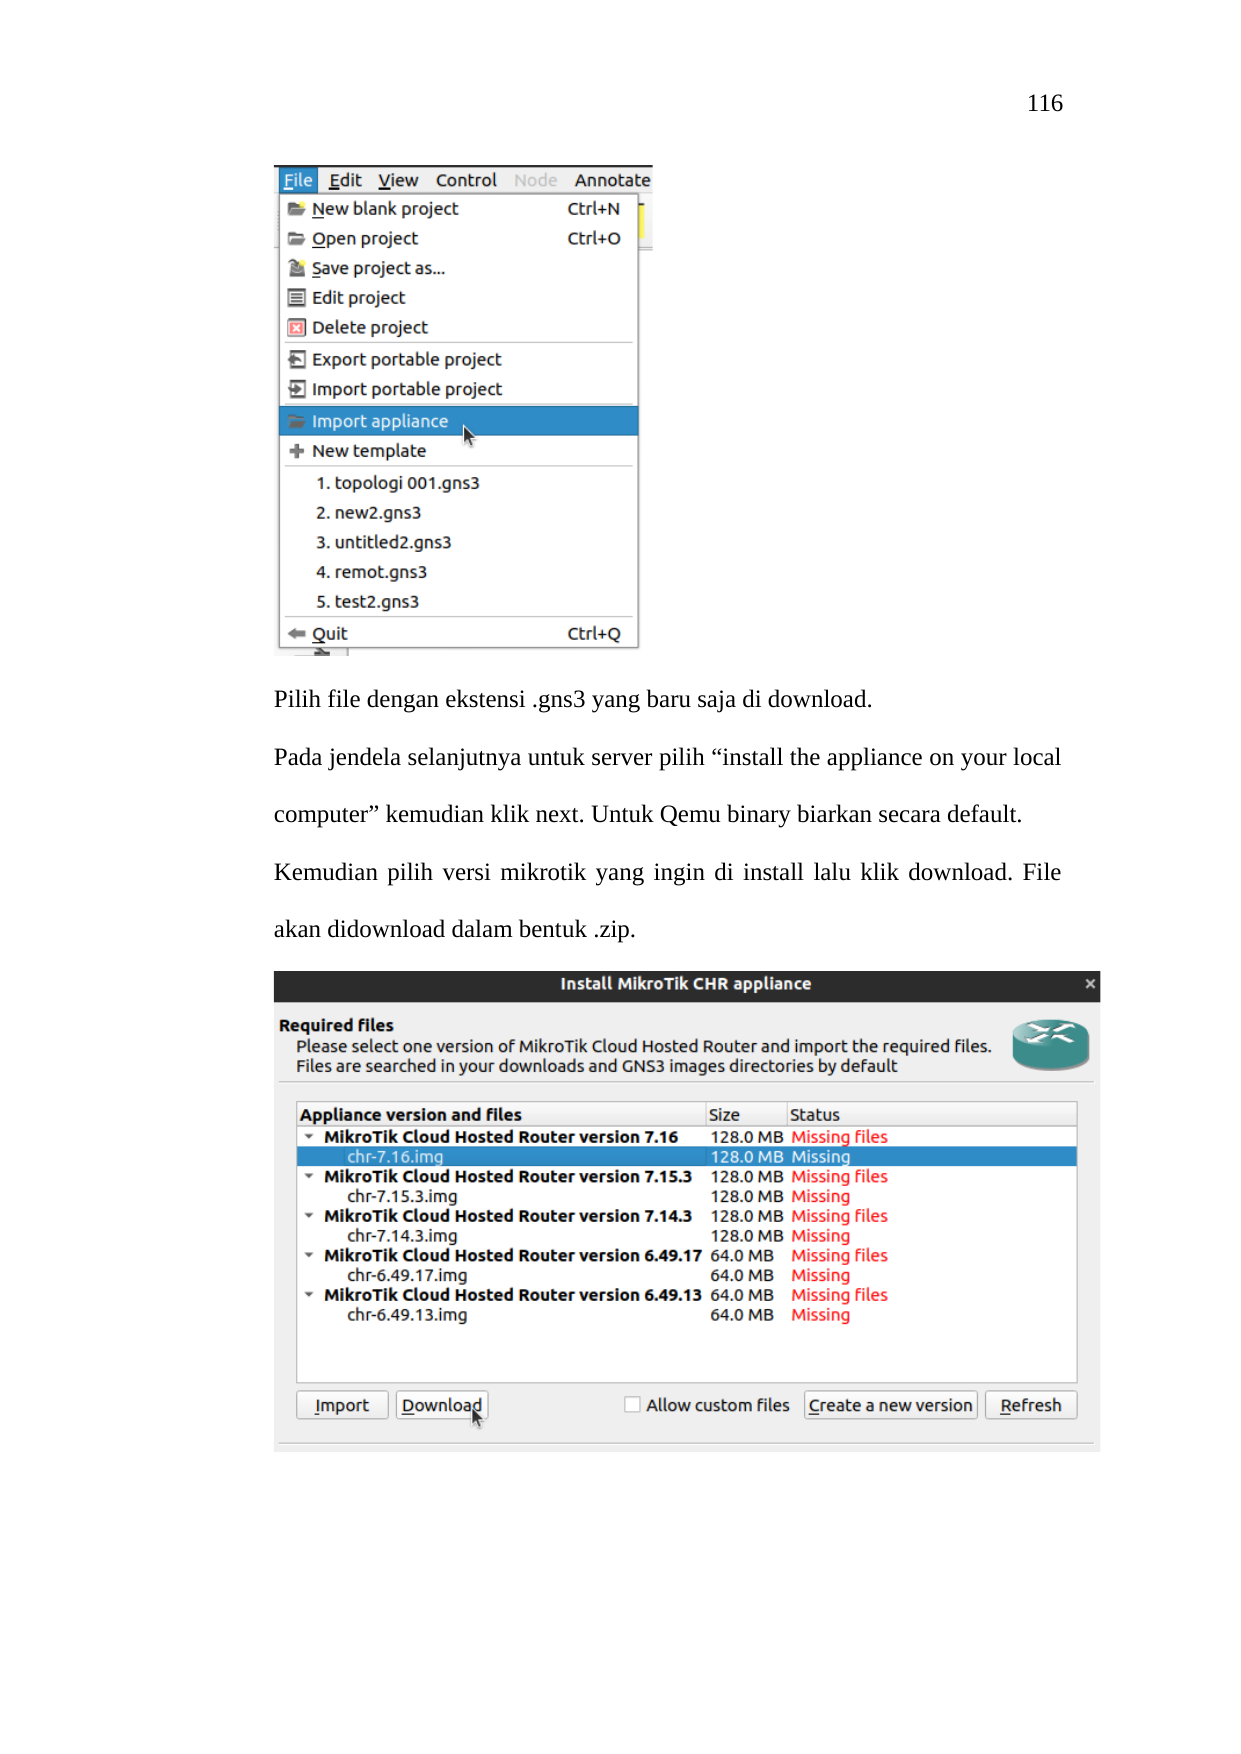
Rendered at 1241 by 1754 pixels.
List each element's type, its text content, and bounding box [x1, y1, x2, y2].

list Pilih file dengan ekstensi .gns3 yang baru saja di download. [236, 684, 1063, 713]
picture [273, 165, 653, 656]
list Pada jendela selanjutnya untuk server pilih “install the appliance on your local computer” kemudian klik next. Untuk Qemu binary biarkan secara default. [236, 742, 1063, 828]
picture [273, 971, 1101, 1452]
list Kemudian pilih versi mikrotik yang ingin di install lalu klik download. File akan didownload dalam bentuk .zip. [236, 857, 1063, 943]
